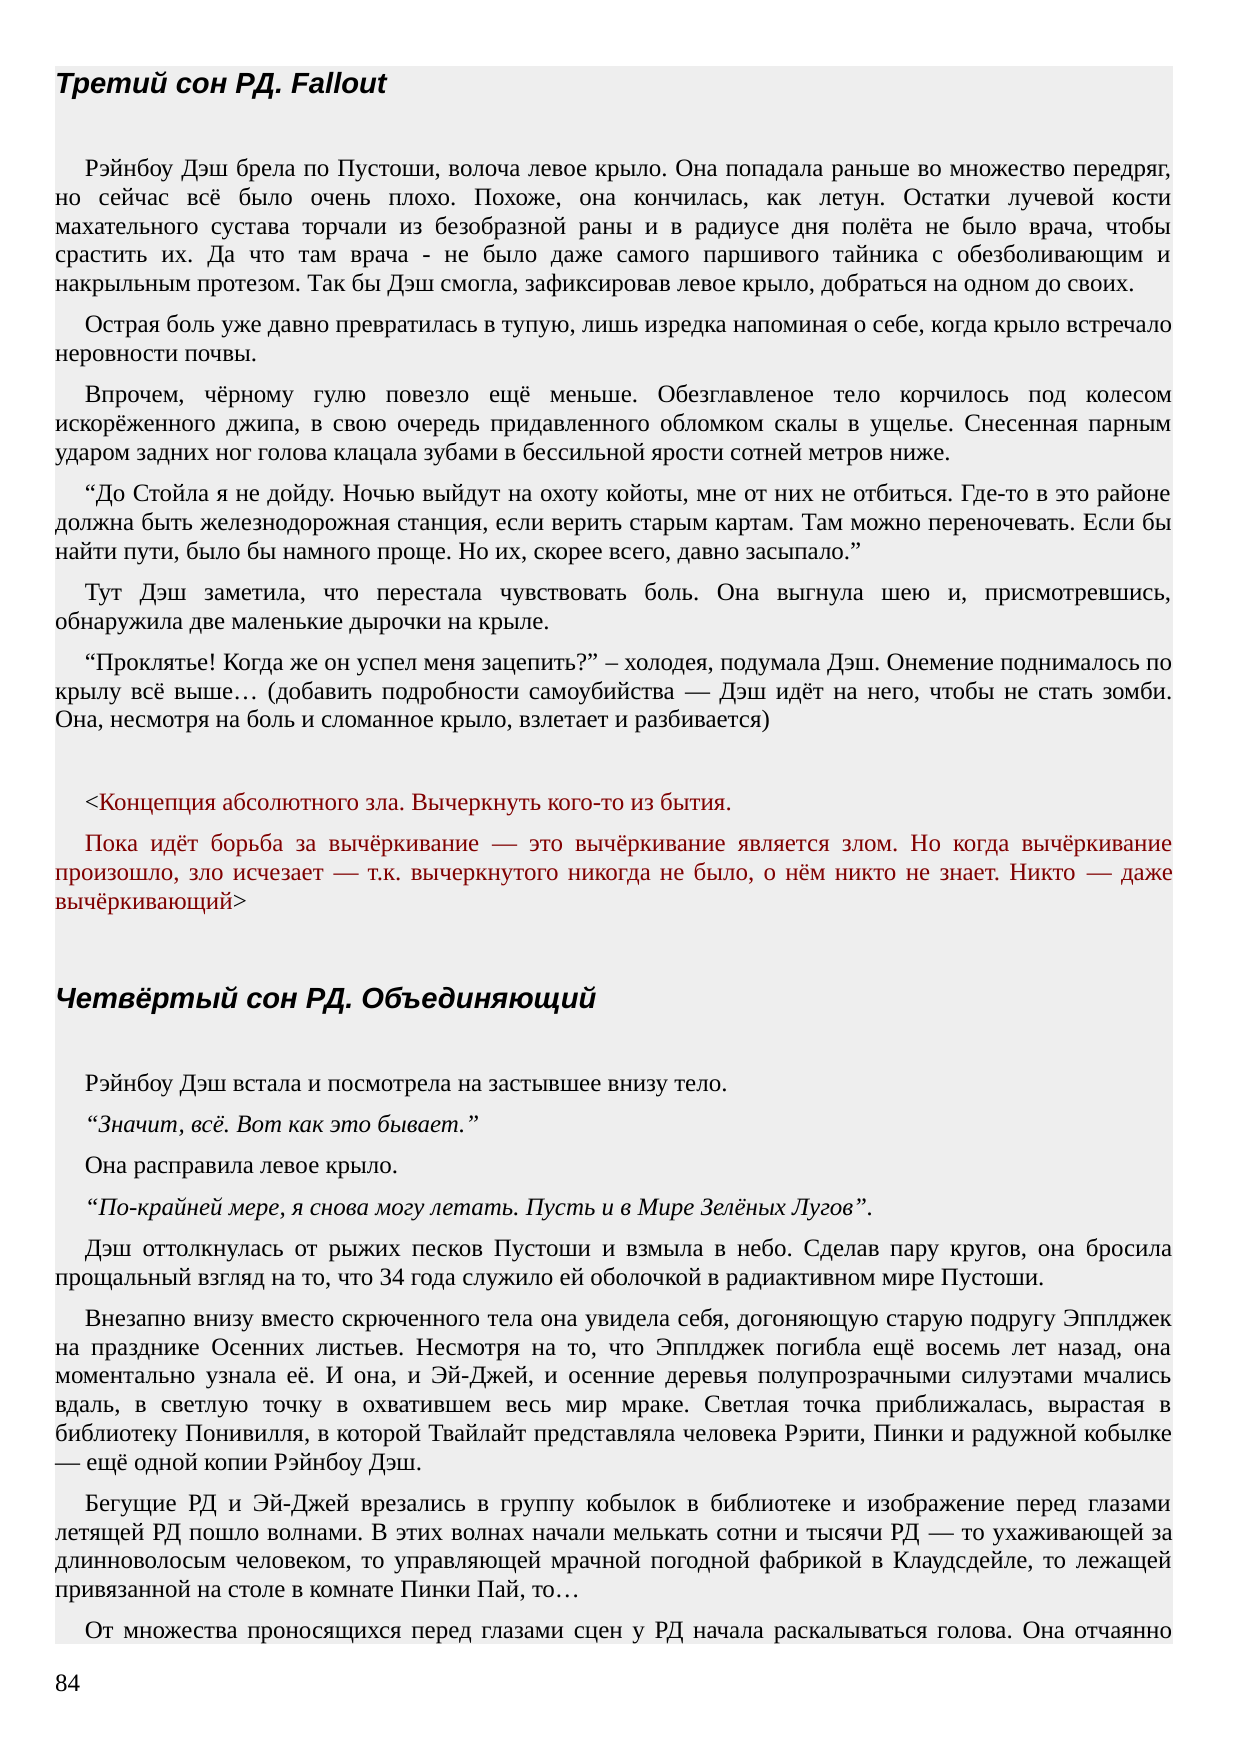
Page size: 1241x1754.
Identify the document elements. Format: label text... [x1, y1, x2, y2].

text “Значит, всё. Вот как это бывает.” [55, 1109, 1173, 1138]
text Впрочем, чёрному гулю повезло ещё меньше. Обезглавленое тело корчилось под колесом искорёженного джипа, в свою очередь придавленного обломком скалы в ущелье. Снесенная парным ударом задних ног голова клацала зубами в бессильной ярости сотней метров ниже. [55, 379, 1173, 466]
text Тут Дэш заметила, что перестала чувствовать боль. Она выгнула шею и, присмотревшись, обнаружила две маленькие дырочки на крыле. [55, 577, 1173, 634]
text Дэш оттолкнулась от рыжих песков Пустоши и взмыла в небо. Сделав пару кругов, она бросила прощальный взгляд на то, что 34 года служило ей оболочкой в радиактивном мире Пустоши. [55, 1233, 1173, 1291]
text Рэйнбоу Дэш встала и посмотрела на застывшее внизу тело. [55, 1068, 1173, 1097]
text “Проклятье! Когда же он успел меня зацепить?” – холодея, подумала Дэш. Онемение поднималось по крылу всё выше… (добавить подробности самоубийства — Дэш идёт на него, чтобы не стать зомби. Она, несмотря на боль и сломанное крыло, взлетает и разбивается) [55, 647, 1173, 733]
text Она расправила левое крыло. [55, 1151, 1173, 1179]
subtitle Четвёртый сон РД. Объединяющий [55, 981, 1173, 1014]
text Рэйнбоу Дэш брела по Пустоши, волоча левое крыло. Она попадала раньше во множество передряг, но сейчас всё было очень плохо. Похоже, она кончилась, как летун. Остатки лучевой кости махательного сустава торчали из безобразной раны и в радиусе дня полёта не было врача, чтобы срастить их. Да что там врача - не было даже самого паршивого тайника с обезболивающим и накрыльным протезом. Так бы Дэш смогла, зафиксировав левое крыло, добраться на одном до своих. [55, 153, 1173, 297]
text Внезапно внизу вместо скрюченного тела она увидела себя, догоняющую старую подругу Эпплджек на празднике Осенних листьев. Несмотря на то, что Эпплджек погибла ещё восемь лет назад, она моментально узнала её. И она, и Эй-Джей, и осенние деревья полупрозрачными силуэтами мчались вдаль, в светлую точку в охватившем весь мир мраке. Светлая точка приближалась, вырастая в библиотеку Понивилля, в которой Твайлайт представляла человека Рэрити, Пинки и радужной кобылке — ещё одной копии Рэйнбоу Дэш. [55, 1303, 1173, 1476]
text От множества проносящихся перед глазами сцен у РД начала раскалываться голова. Она отчаянно [55, 1616, 1173, 1644]
text “До Стойла я не дойду. Ночью выйдут на охоту койоты, мне от них не отбиться. Где-то в это районе должна быть железнодорожная станция, если верить старым картам. Там можно переночевать. Если бы найти пути, было бы намного проще. Но их, скорее всего, давно засыпало.” [55, 478, 1173, 564]
subtitle Третий сон РД. Fallout [55, 66, 1173, 99]
text Бегущие РД и Эй-Джей врезались в группу кобылок в библиотеке и изображение перед глазами летящей РД пошло волнами. В этих волнах начали мелькать сотни и тысячи РД — то ухаживающей за длинноволосым человеком, то управляющей мрачной погодной фабрикой в Клаудсдейле, то лежащей привязанной на столе в комнате Пинки Пай, то… [55, 1488, 1173, 1603]
text <Концепция абсолютного зла. Вычеркнуть кого-то из бытия. [55, 787, 1173, 816]
text Пока идёт борьба за вычёркивание — это вычёркивание является злом. Но когда вычёркивание произошло, зло исчезает — т.к. вычеркнутого никогда не было, о нём никто не знает. Никто — даже вычёркивающий> [55, 828, 1173, 914]
text “По-крайней мере, я снова могу летать. Пусть и в Мире Зелёных Лугов”. [55, 1192, 1173, 1221]
text Острая боль уже давно превратилась в тупую, лишь изредка напоминая о себе, когда крыло встречало неровности почвы. [55, 309, 1173, 367]
